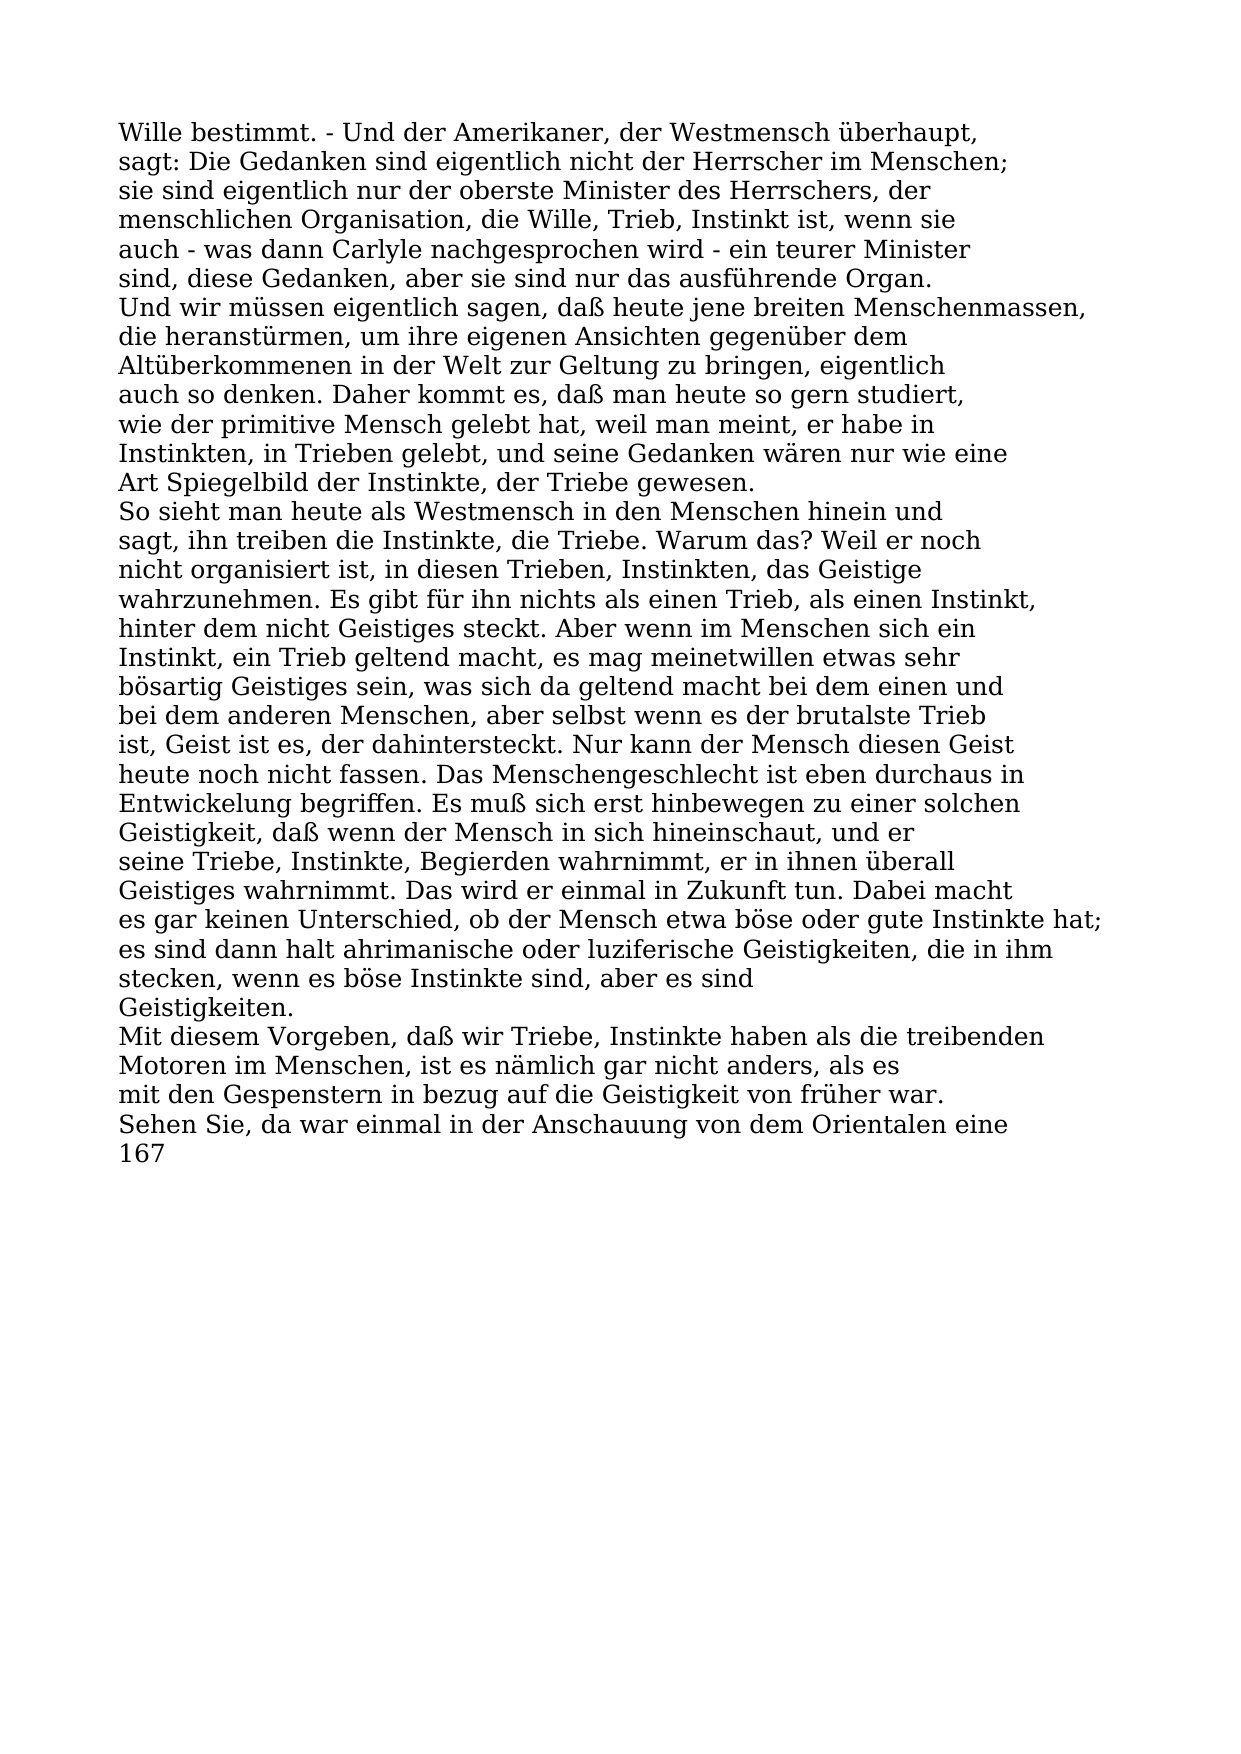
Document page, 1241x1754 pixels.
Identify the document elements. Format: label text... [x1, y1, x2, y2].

text 167 [118, 1139, 1122, 1168]
text Instinkten, in Trieben gelebt, und seine Gedanken wären nur wie eine [118, 439, 1122, 468]
text sie sind eigentlich nur der oberste Minister des Herrschers, der [118, 176, 1122, 206]
text menschlichen Organisation, die Wille, Trieb, Instinkt ist, wenn sie [118, 206, 1122, 235]
text Entwickelung begriffen. Es muß sich erst hinbewegen zu einer solchen Geistigkeit, daß wenn der Mensch in sich hineinschaut, und er [118, 789, 1122, 847]
text Sehen Sie, da war einmal in der Anschauung von dem Orientalen eine [118, 1110, 1122, 1139]
text Wille bestimmt. - Und der Amerikaner, der Westmensch überhaupt, [118, 118, 1122, 147]
text hinter dem nicht Geistiges steckt. Aber wenn im Menschen sich ein [118, 614, 1122, 643]
text Mit diesem Vorgeben, daß wir Triebe, Instinkte haben als die treibenden Motoren im Menschen, ist es nämlich gar nicht anders, als es [118, 1022, 1122, 1081]
text sagt: Die Gedanken sind eigentlich nicht der Herrscher im Menschen; [118, 147, 1122, 176]
text So sieht man heute als Westmensch in den Menschen hinein und [118, 497, 1122, 526]
text sind, diese Gedanken, aber sie sind nur das ausführende Organ. [118, 264, 1122, 293]
text seine Triebe, Instinkte, Begierden wahrnimmt, er in ihnen überall [118, 847, 1122, 876]
text ist, Geist ist es, der dahintersteckt. Nur kann der Mensch diesen Geist [118, 731, 1122, 760]
text Geistigkeiten. [118, 993, 1122, 1022]
text Und wir müssen eigentlich sagen, daß heute jene breiten Menschenmassen, die heranstürmen, um ihre eigenen Ansichten gegenüber dem [118, 293, 1122, 351]
text mit den Gespenstern in bezug auf die Geistigkeit von früher war. [118, 1081, 1122, 1110]
text Altüberkommenen in der Welt zur Geltung zu bringen, eigentlich [118, 351, 1122, 381]
text heute noch nicht fassen. Das Menschengeschlecht ist eben durchaus in [118, 760, 1122, 789]
text Art Spiegelbild der Instinkte, der Triebe gewesen. [118, 468, 1122, 497]
text sagt, ihn treiben die Instinkte, die Triebe. Warum das? Weil er noch [118, 526, 1122, 556]
text bösartig Geistiges sein, was sich da geltend macht bei dem einen und [118, 672, 1122, 701]
text wie der primitive Mensch gelebt hat, weil man meint, er habe in [118, 410, 1122, 439]
text auch so denken. Daher kommt es, daß man heute so gern studiert, [118, 381, 1122, 410]
text auch - was dann Carlyle nachgesprochen wird - ein teurer Minister [118, 235, 1122, 264]
text Instinkt, ein Trieb geltend macht, es mag meinetwillen etwas sehr [118, 643, 1122, 672]
text bei dem anderen Menschen, aber selbst wenn es der brutalste Trieb [118, 701, 1122, 731]
text nicht organisiert ist, in diesen Trieben, Instinkten, das Geistige wahrzunehmen. Es gibt für ihn nichts als einen Trieb, als einen Instinkt, [118, 556, 1122, 614]
text Geistiges wahrnimmt. Das wird er einmal in Zukunft tun. Dabei macht [118, 876, 1122, 906]
text es gar keinen Unterschied, ob der Mensch etwa böse oder gute Instinkte hat; es sind dann halt ahrimanische oder luziferische Geistigkeiten, die in ihm stecken, wenn es böse Instinkte sind, aber es sind [118, 906, 1122, 993]
